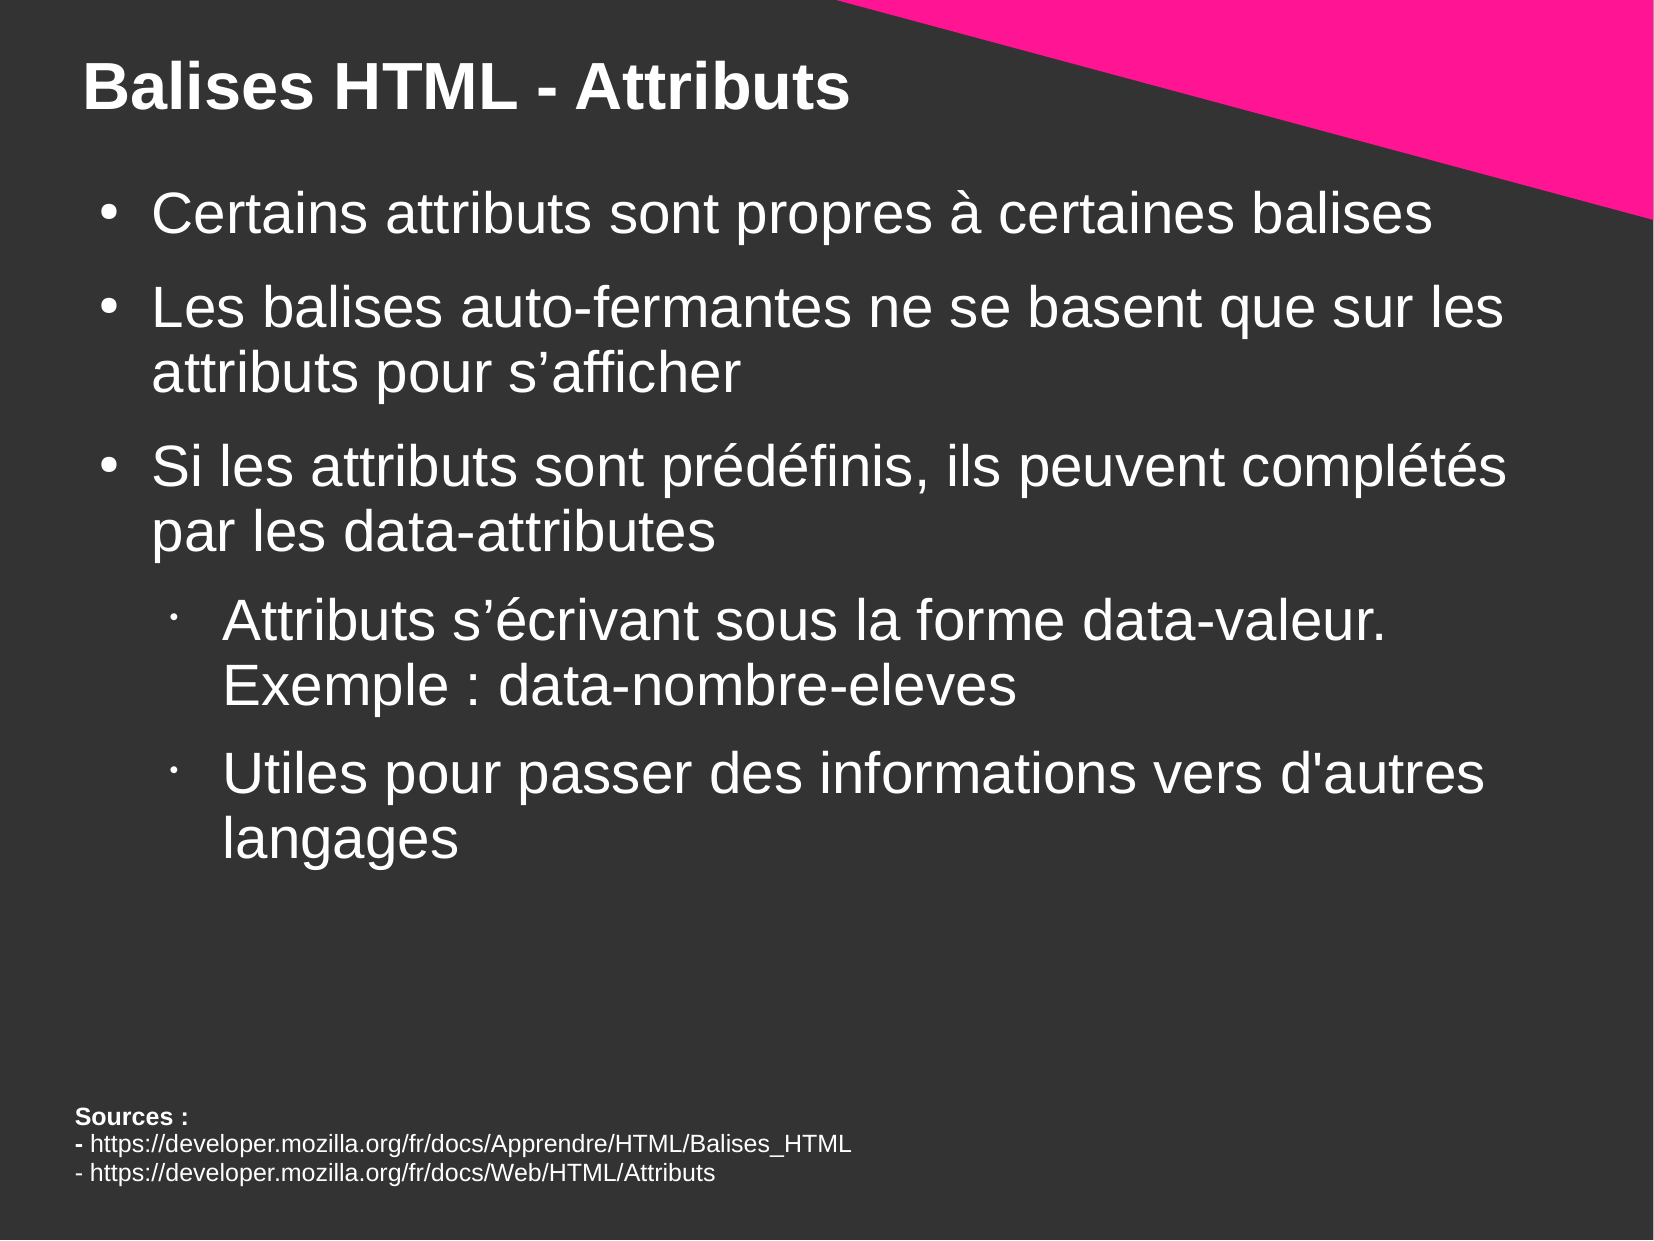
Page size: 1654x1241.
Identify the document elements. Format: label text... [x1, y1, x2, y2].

text_box [836, 0, 1654, 221]
text_box Sources : - https://developer.mozilla.org/fr/docs/Apprendre/HTML/Balises_HTML - https://developer.mozilla.org/fr/docs/Web/HTML/Attributs [59, 1094, 1546, 1241]
title Balises HTML - Attributs [82, 49, 945, 152]
list Certains attributs sont propres à certaines balises Les balises auto-fermantes ne se basent que sur les attributs pour s’afficher Si les attributs sont prédéfinis, ils peuvent complétés par les data-attributes Attributs s’écrivant sous la forme data-valeur. Exemple : data-nombre-eleves Utiles pour passer des informations vers d'autres langages [80, 180, 1605, 1050]
